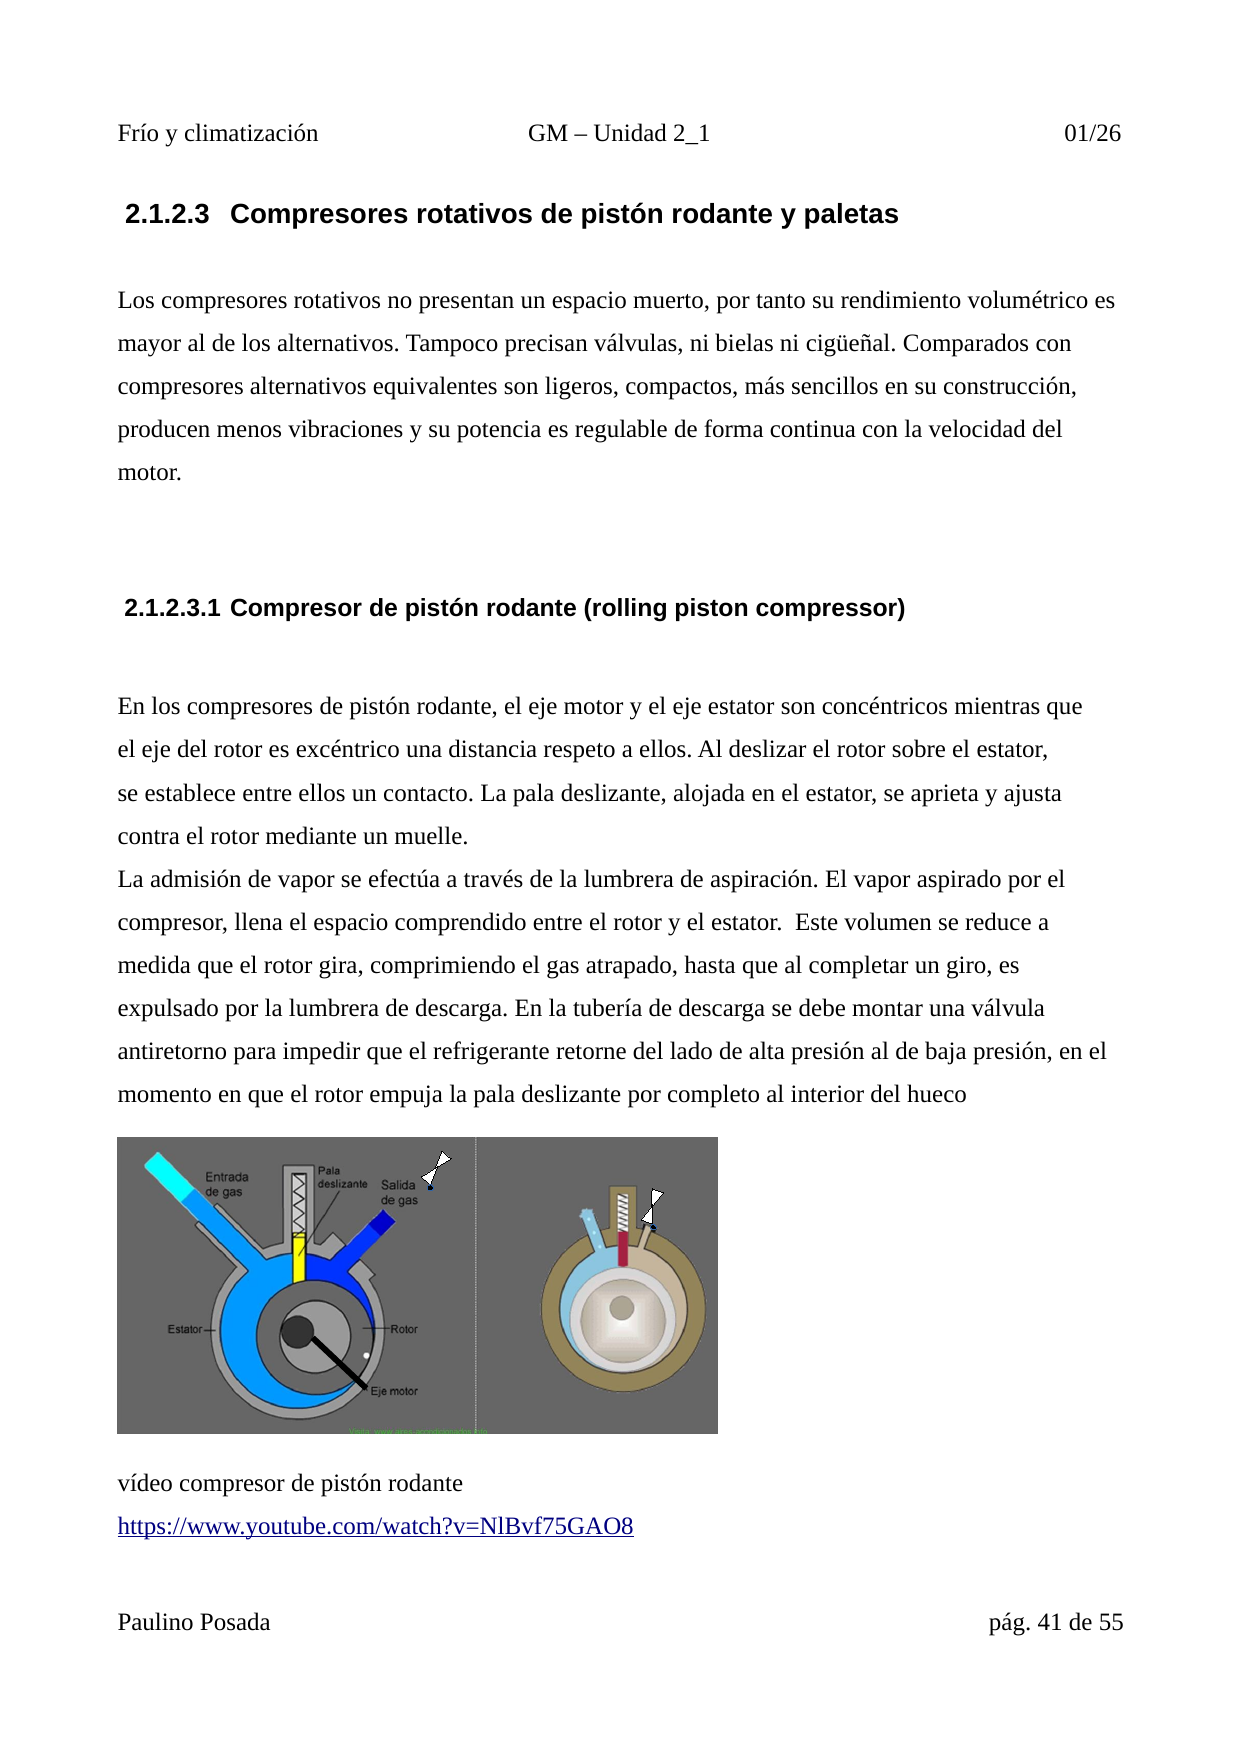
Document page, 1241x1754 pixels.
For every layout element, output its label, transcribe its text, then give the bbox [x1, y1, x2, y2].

text La admisión de vapor se efectúa a través de la lumbrera de aspiración. El vapor aspirado por el compresor, llena el espacio comprendido entre el rotor y el estator. Este volumen se reduce a medida que el rotor gira, comprimiendo el gas atrapado, hasta que al completar un giro, es expulsado por la lumbrera de descarga. En la tubería de descarga se debe montar una válvula antiretorno para impedir que el refrigerante retorne del lado de alta presión al de baja presión, en el momento en que el rotor empuja la pala deslizante por completo al interior del hueco [117, 864, 1123, 1108]
text se establece entre ellos un contacto. La pala deslizante, alojada en el estator, se aprieta y ajusta [117, 778, 1123, 806]
text Los compresores rotativos no presentan un espacio muerto, por tanto su rendimiento volumétrico es mayor al de los alternativos. Tampoco precisan válvulas, ni bielas ni cigüeñal. Comparados con compresores alternativos equivalentes son ligeros, compactos, más sencillos en su construcción, producen menos vibraciones y su potencia es regulable de forma continua con la velocidad del motor. [117, 285, 1123, 486]
text vídeo compresor de pistón rodante [117, 1468, 1123, 1496]
text el eje del rotor es excéntrico una distancia respeto a ellos. Al deslizar el rotor sobre el estator, [117, 734, 1123, 763]
subtitle Compresores rotativos de pistón rodante y paletas [117, 197, 1123, 229]
text contra el rotor mediante un muelle. [117, 821, 1123, 849]
subtitle Compresor de pistón rodante (rolling piston compressor) [117, 593, 1123, 622]
picture [117, 1137, 718, 1434]
text https://www.youtube.com/watch?v=NlBvf75GAO8 [117, 1511, 1123, 1539]
text En los compresores de pistón rodante, el eje motor y el eje estator son concéntricos mientras que [117, 691, 1123, 720]
